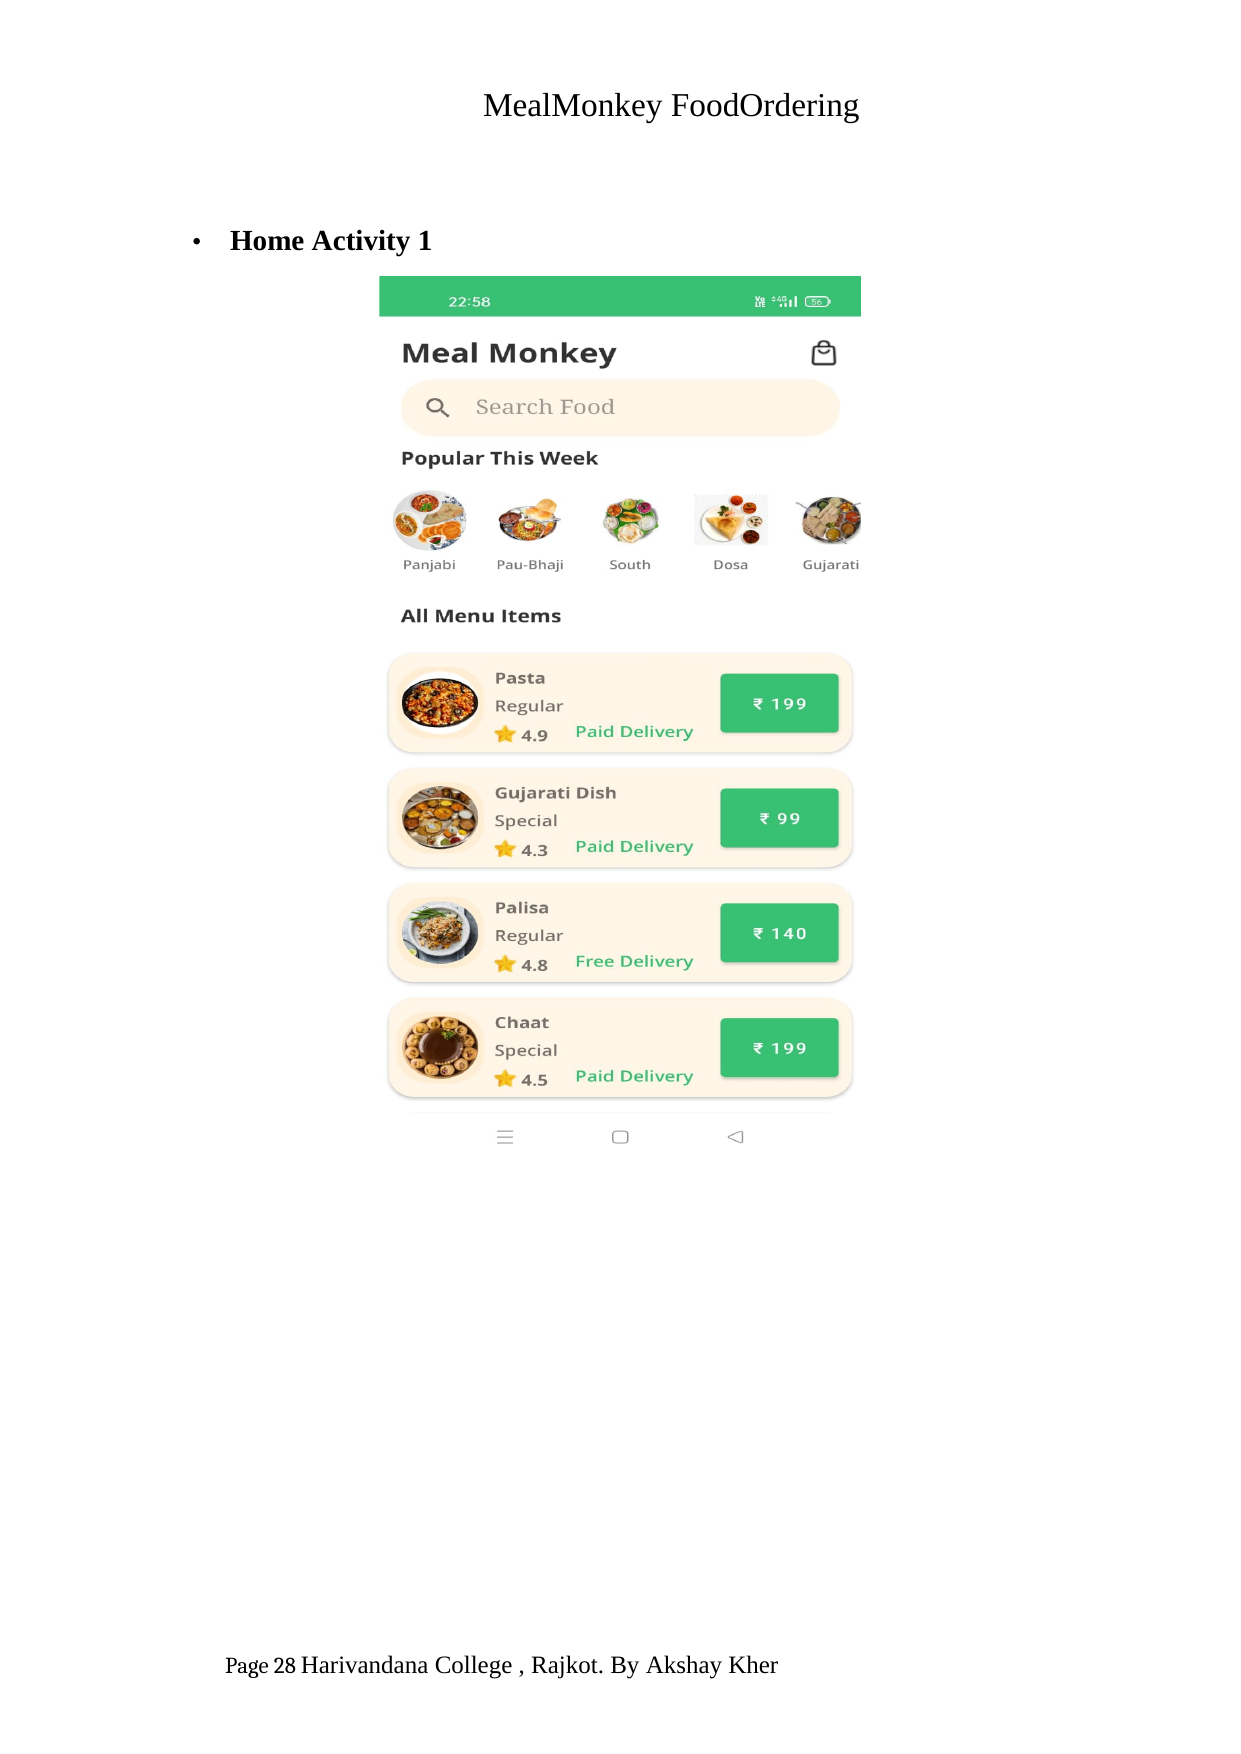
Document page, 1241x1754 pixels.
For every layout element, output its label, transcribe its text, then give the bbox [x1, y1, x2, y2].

list Home Activity 1 [192, 223, 1090, 256]
picture [379, 276, 861, 1161]
